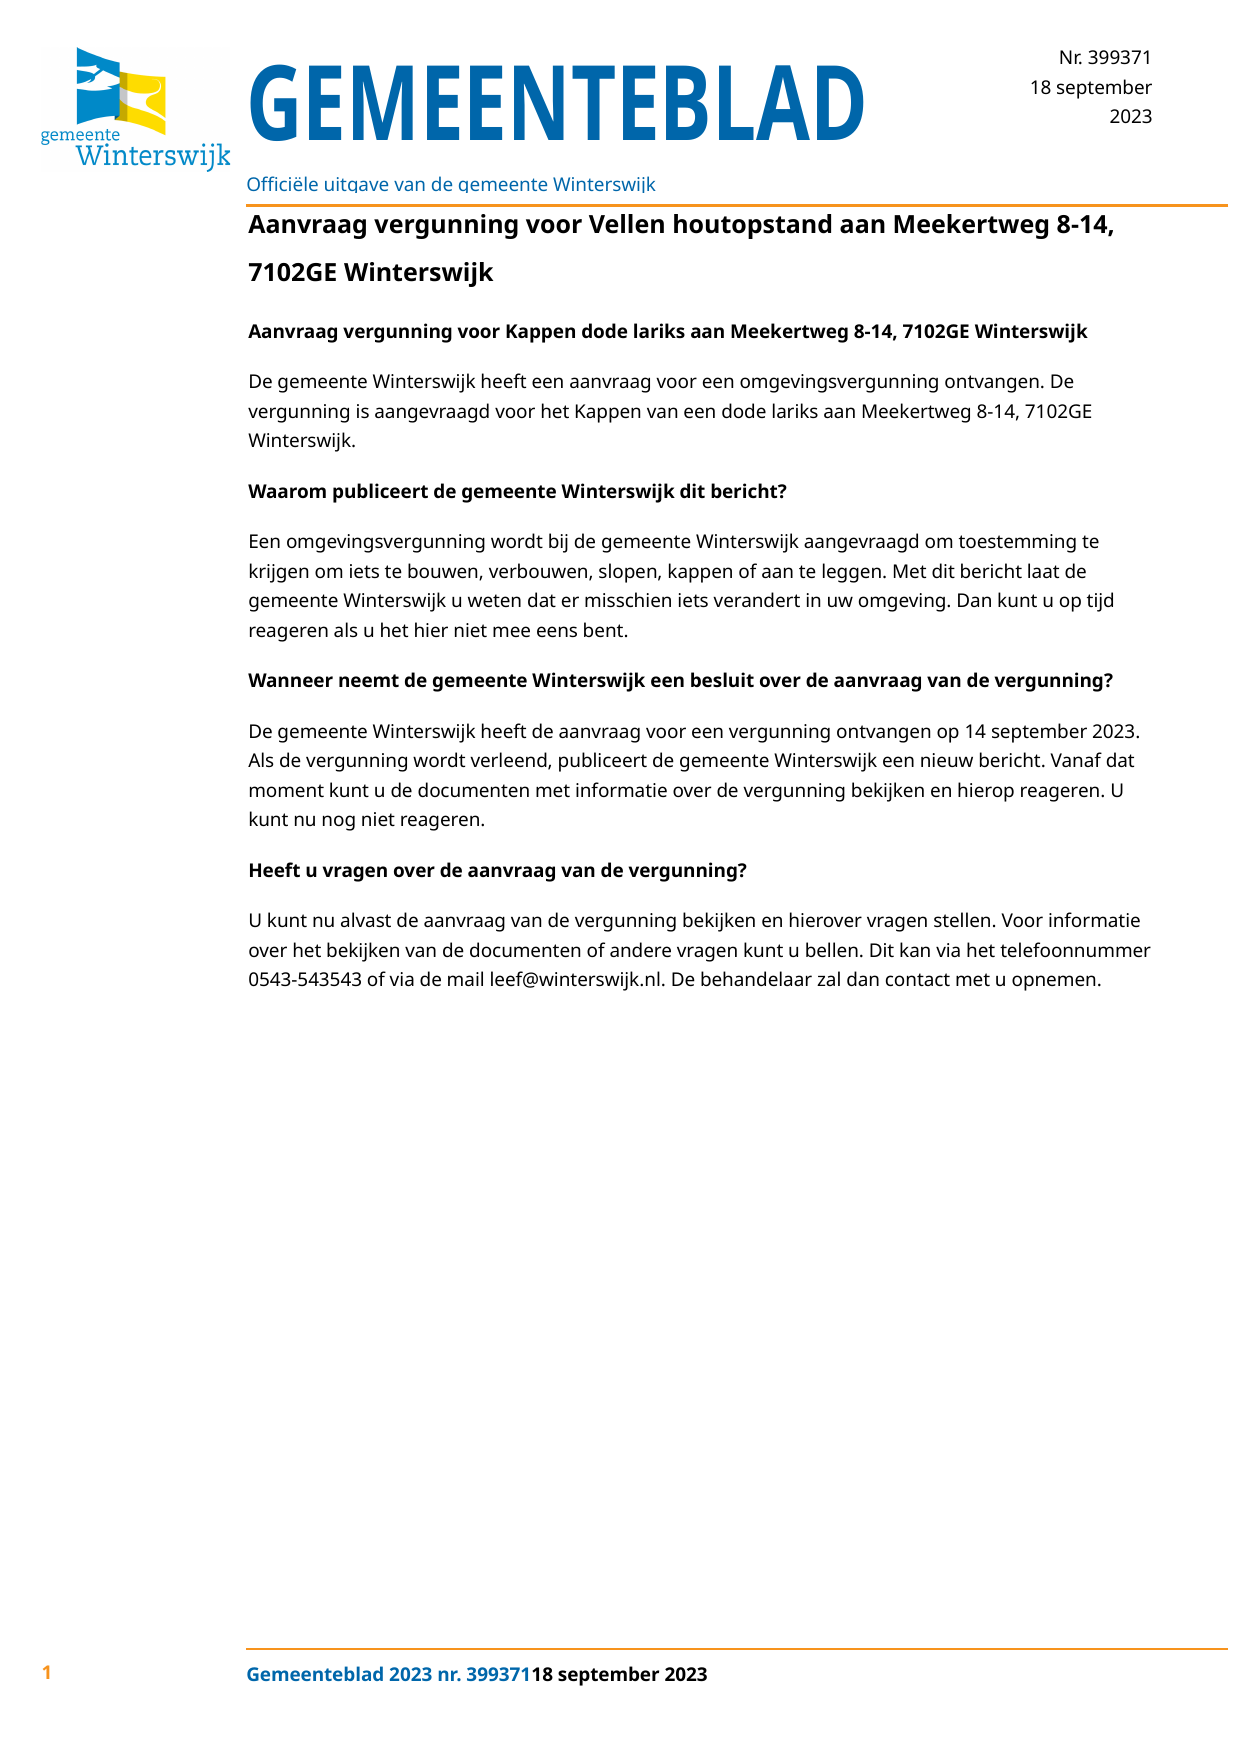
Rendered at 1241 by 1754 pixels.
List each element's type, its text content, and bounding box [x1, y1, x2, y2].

text Wanneer neemt de gemeente Winterswijk een besluit over de aanvraag van de vergunning? [248, 667, 1152, 693]
text Aanvraag vergunning voor Kappen dode lariks aan Meekertweg 8-14, 7102GE Winterswijk [248, 318, 1152, 344]
picture [41, 47, 231, 172]
text Aanvraag vergunning voor Vellen houtopstand aan Meekertweg 8-14, 7102GE Winterswijk [248, 207, 1152, 288]
picture [225, 153, 231, 162]
text Heeft u vragen over de aanvraag van de vergunning? [248, 857, 1152, 883]
text Waarom publiceert de gemeente Winterswijk dit bericht? [248, 478, 1152, 504]
text U kunt nu alvast de aanvraag van de vergunning bekijken en hierover vragen stellen. Voor informatie over het bekijken van de documenten of andere vragen kunt u bellen. Dit kan via het telefoonnummer 0543-543543 of via de mail leef@winterswijk.nl. De behandelaar zal dan contact met u opnemen. [248, 907, 1152, 992]
text Een omgevingsvergunning wordt bij de gemeente Winterswijk aangevraagd om toestemming te krijgen om iets te bouwen, verbouwen, slopen, kappen of aan te leggen. Met dit bericht laat de gemeente Winterswijk u weten dat er misschien iets verandert in uw omgeving. Dan kunt u op tijd reageren als u het hier niet mee eens bent. [248, 528, 1152, 643]
text De gemeente Winterswijk heeft de aanvraag voor een vergunning ontvangen op 14 september 2023. Als de vergunning wordt verleend, publiceert de gemeente Winterswijk een nieuw bericht. Vanaf dat moment kunt u de documenten met informatie over de vergunning bekijken en hierop reageren. U kunt nu nog niet reageren. [248, 718, 1152, 832]
text De gemeente Winterswijk heeft een aanvraag voor een omgevingsvergunning ontvangen. De vergunning is aangevraagd voor het Kappen van een dode lariks aan Meekertweg 8-14, 7102GE Winterswijk. [248, 368, 1152, 453]
